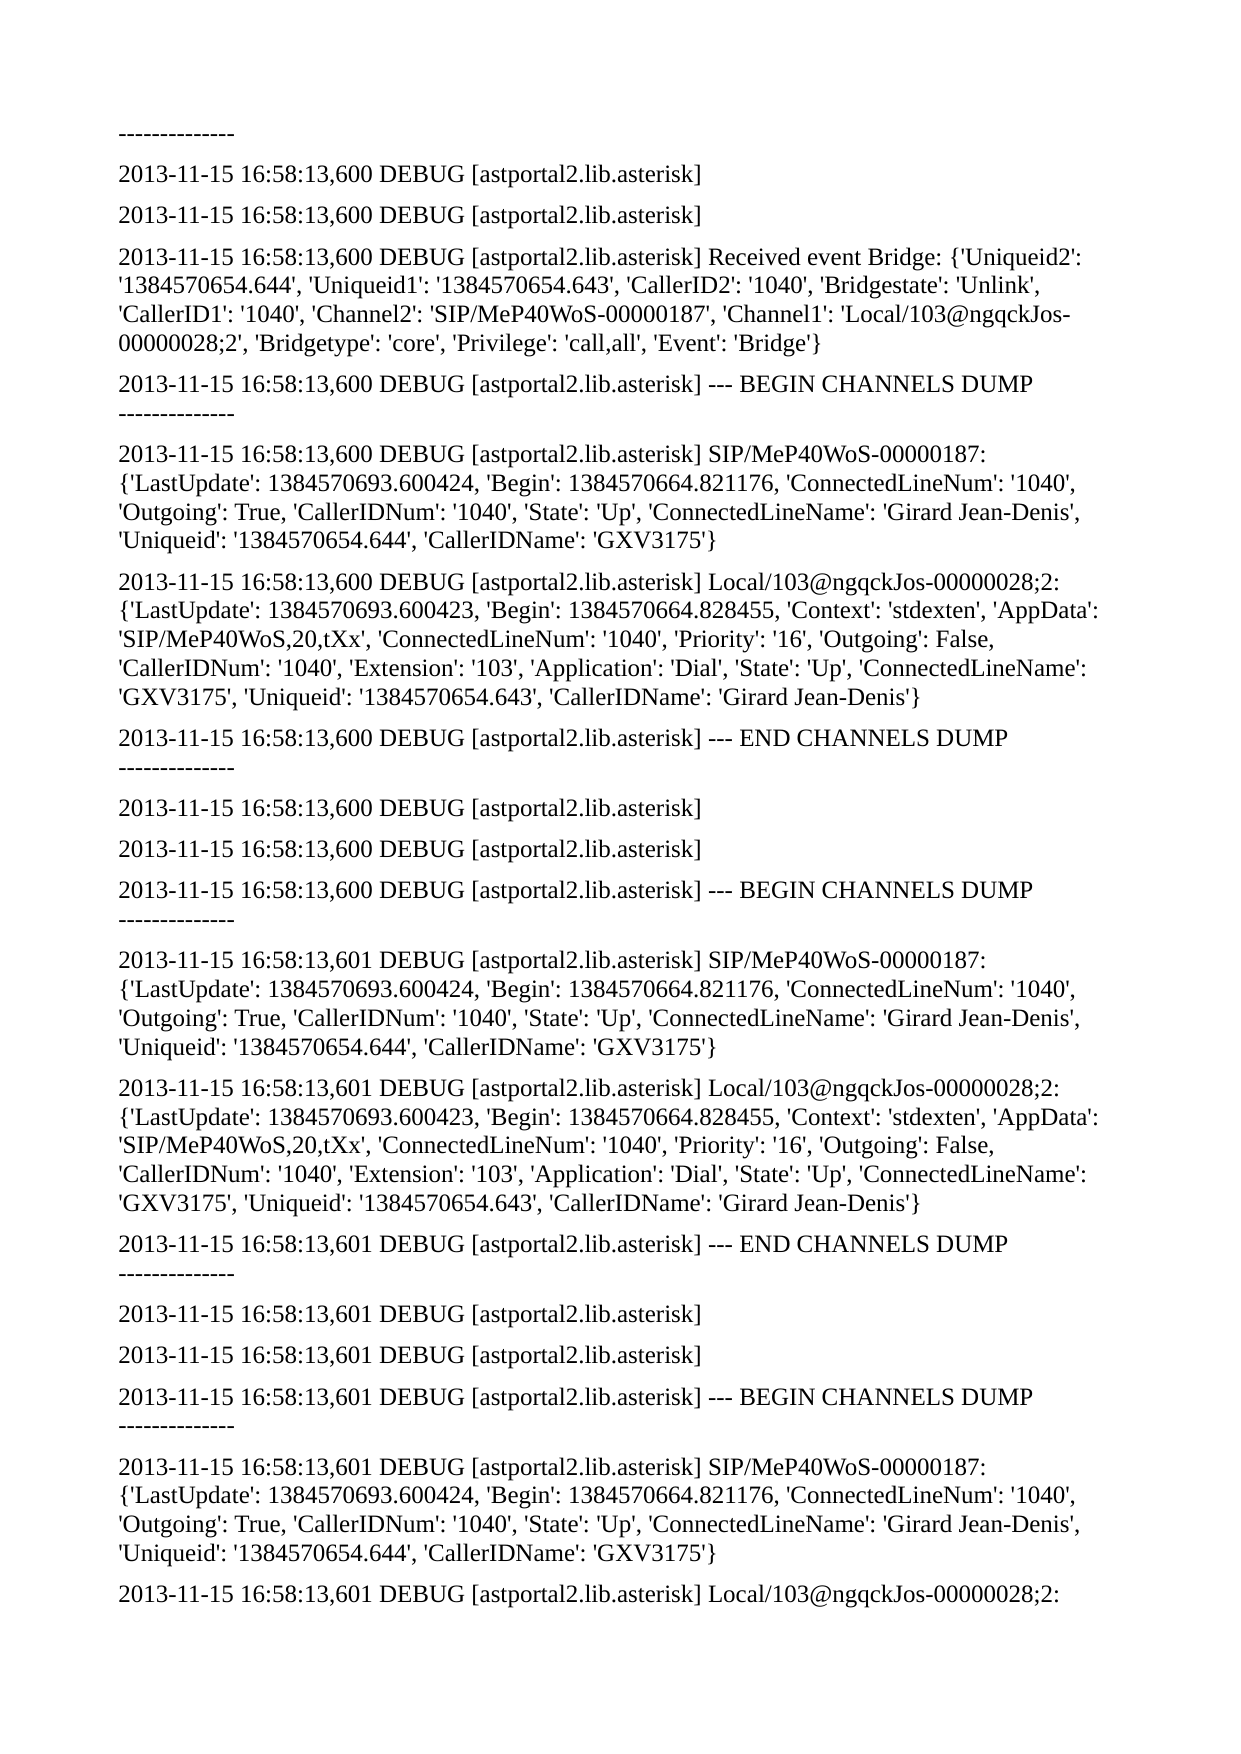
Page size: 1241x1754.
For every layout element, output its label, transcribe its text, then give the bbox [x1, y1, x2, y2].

text 2013-11-15 16:58:13,601 DEBUG [astportal2.lib.asterisk] --- END CHANNELS DUMP -------------- [118, 1229, 1122, 1287]
text 2013-11-15 16:58:13,600 DEBUG [astportal2.lib.asterisk] --- END CHANNELS DUMP -------------- [118, 723, 1122, 781]
text 2013-11-15 16:58:13,601 DEBUG [astportal2.lib.asterisk] [118, 1341, 1122, 1369]
text 2013-11-15 16:58:13,601 DEBUG [astportal2.lib.asterisk] Local/103@ngqckJos-00000028;2: {'LastUpdate': 1384570693.600423, 'Begin': 1384570664.828455, 'Context': 'stdexten', 'AppData': 'SIP/MeP40WoS,20,tXx', 'ConnectedLineNum': '1040', 'Priority': '16', 'Outgoing': False, 'CallerIDNum': '1040', 'Extension': '103', 'Application': 'Dial', 'State': 'Up', 'ConnectedLineName': 'GXV3175', 'Uniqueid': '1384570654.643', 'CallerIDName': 'Girard Jean-Denis'} [118, 1073, 1122, 1217]
text 2013-11-15 16:58:13,601 DEBUG [astportal2.lib.asterisk] SIP/MeP40WoS-00000187: {'LastUpdate': 1384570693.600424, 'Begin': 1384570664.821176, 'ConnectedLineNum': '1040', 'Outgoing': True, 'CallerIDNum': '1040', 'State': 'Up', 'ConnectedLineName': 'Girard Jean-Denis', 'Uniqueid': '1384570654.644', 'CallerIDName': 'GXV3175'} [118, 1452, 1122, 1567]
text [118, 118, 1122, 147]
text 2013-11-15 16:58:13,600 DEBUG [astportal2.lib.asterisk] --- BEGIN CHANNELS DUMP -------------- [118, 369, 1122, 427]
text 2013-11-15 16:58:13,601 DEBUG [astportal2.lib.asterisk] [118, 1299, 1122, 1328]
text 2013-11-15 16:58:13,600 DEBUG [astportal2.lib.asterisk] [118, 201, 1122, 229]
text 2013-11-15 16:58:13,600 DEBUG [astportal2.lib.asterisk] SIP/MeP40WoS-00000187: {'LastUpdate': 1384570693.600424, 'Begin': 1384570664.821176, 'ConnectedLineNum': '1040', 'Outgoing': True, 'CallerIDNum': '1040', 'State': 'Up', 'ConnectedLineName': 'Girard Jean-Denis', 'Uniqueid': '1384570654.644', 'CallerIDName': 'GXV3175'} [118, 439, 1122, 554]
text 2013-11-15 16:58:13,600 DEBUG [astportal2.lib.asterisk] [118, 793, 1122, 822]
text 2013-11-15 16:58:13,601 DEBUG [astportal2.lib.asterisk] --- BEGIN CHANNELS DUMP -------------- [118, 1382, 1122, 1439]
text 2013-11-15 16:58:13,600 DEBUG [astportal2.lib.asterisk] --- BEGIN CHANNELS DUMP -------------- [118, 876, 1122, 933]
text 2013-11-15 16:58:13,601 DEBUG [astportal2.lib.asterisk] Local/103@ngqckJos-00000028;2: [118, 1579, 1122, 1608]
text 2013-11-15 16:58:13,601 DEBUG [astportal2.lib.asterisk] SIP/MeP40WoS-00000187: {'LastUpdate': 1384570693.600424, 'Begin': 1384570664.821176, 'ConnectedLineNum': '1040', 'Outgoing': True, 'CallerIDNum': '1040', 'State': 'Up', 'ConnectedLineName': 'Girard Jean-Denis', 'Uniqueid': '1384570654.644', 'CallerIDName': 'GXV3175'} [118, 946, 1122, 1061]
text 2013-11-15 16:58:13,600 DEBUG [astportal2.lib.asterisk] [118, 159, 1122, 188]
text 2013-11-15 16:58:13,600 DEBUG [astportal2.lib.asterisk] Local/103@ngqckJos-00000028;2: {'LastUpdate': 1384570693.600423, 'Begin': 1384570664.828455, 'Context': 'stdexten', 'AppData': 'SIP/MeP40WoS,20,tXx', 'ConnectedLineNum': '1040', 'Priority': '16', 'Outgoing': False, 'CallerIDNum': '1040', 'Extension': '103', 'Application': 'Dial', 'State': 'Up', 'ConnectedLineName': 'GXV3175', 'Uniqueid': '1384570654.643', 'CallerIDName': 'Girard Jean-Denis'} [118, 567, 1122, 711]
text 2013-11-15 16:58:13,600 DEBUG [astportal2.lib.asterisk] Received event Bridge: {'Uniqueid2': '1384570654.644', 'Uniqueid1': '1384570654.643', 'CallerID2': '1040', 'Bridgestate': 'Unlink', 'CallerID1': '1040', 'Channel2': 'SIP/MeP40WoS-00000187', 'Channel1': 'Local/103@ngqckJos-00000028;2', 'Bridgetype': 'core', 'Privilege': 'call,all', 'Event': 'Bridge'} [118, 242, 1122, 357]
text 2013-11-15 16:58:13,600 DEBUG [astportal2.lib.asterisk] [118, 834, 1122, 863]
